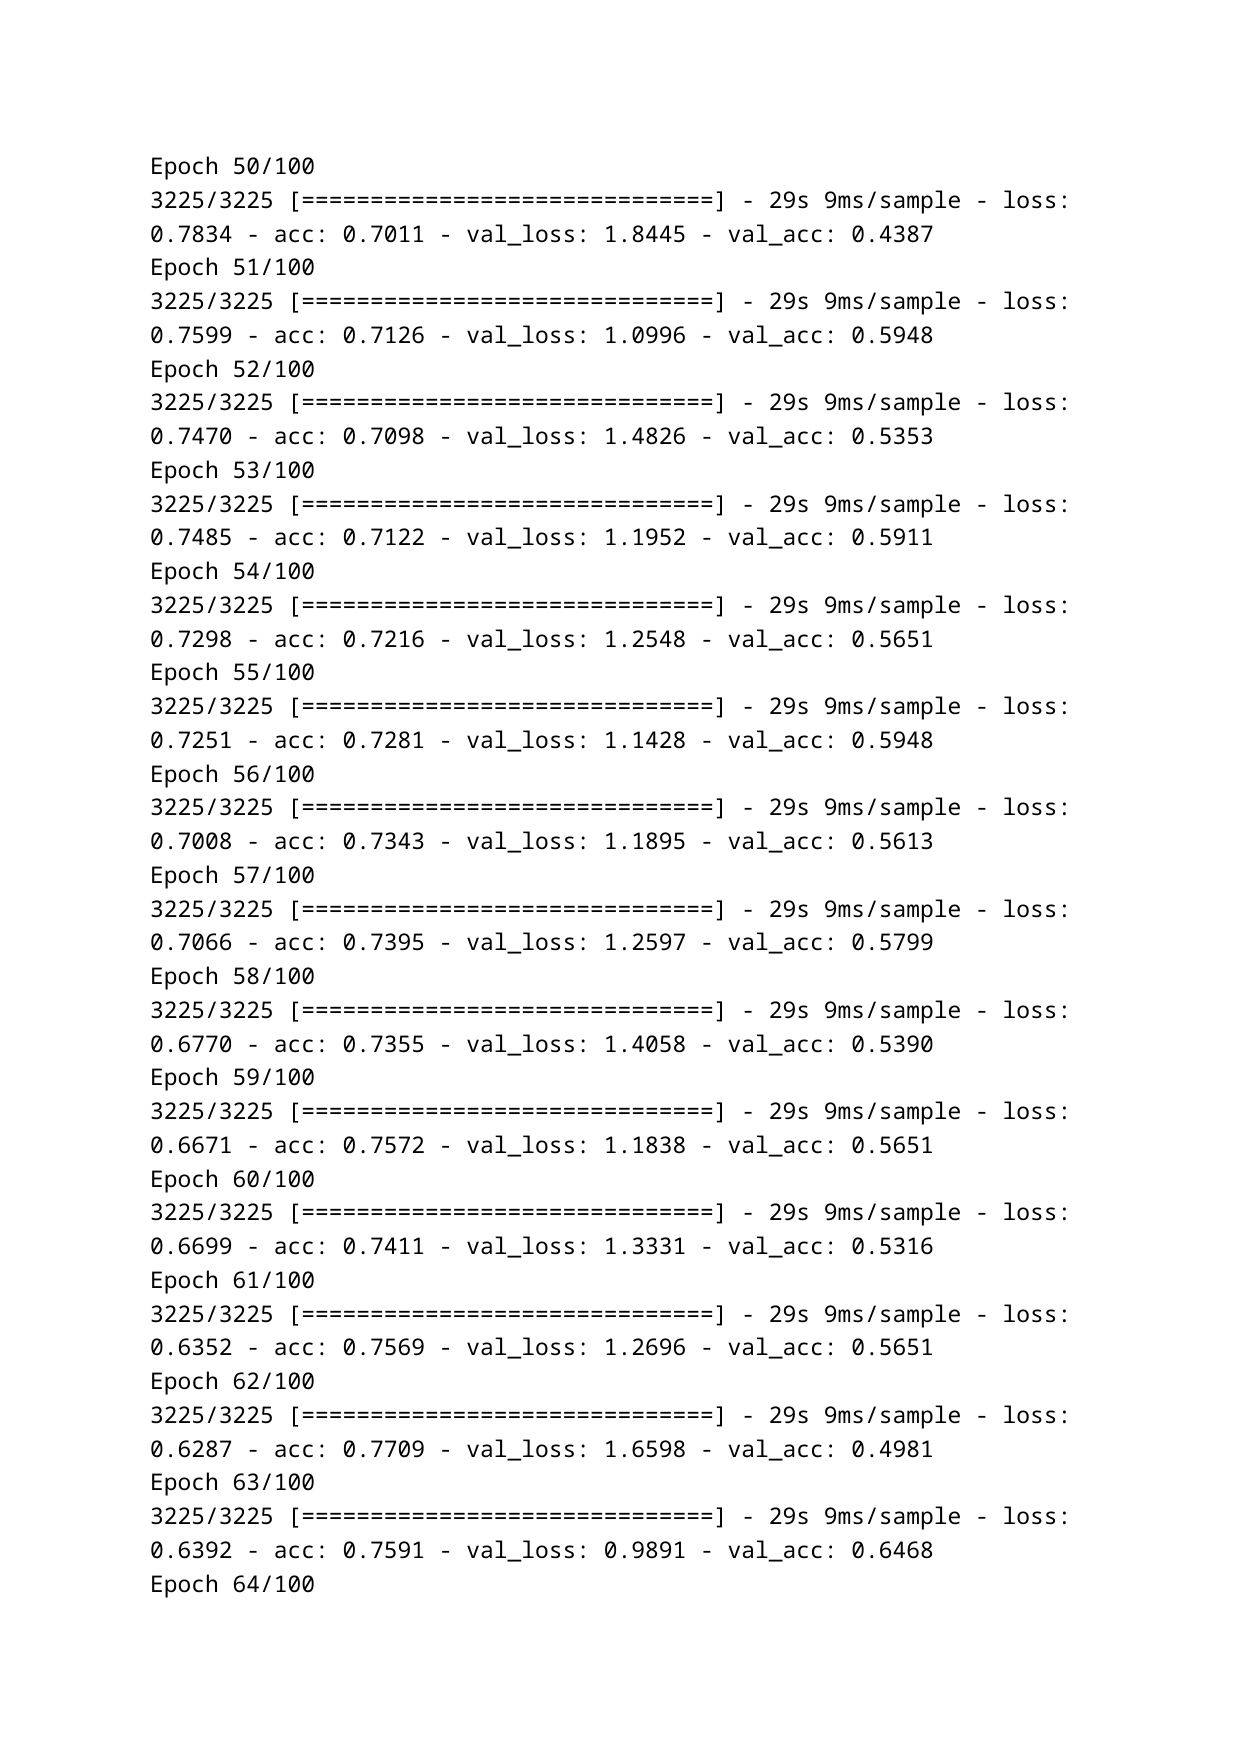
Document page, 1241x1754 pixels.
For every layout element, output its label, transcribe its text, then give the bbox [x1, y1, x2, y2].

text Epoch 50/100 3225/3225 [==============================] - 29s 9ms/sample - loss: 0.7834 - acc: 0.7011 - val_loss: 1.8445 - val_acc: 0.4387 Epoch 51/100 3225/3225 [==============================] - 29s 9ms/sample - loss: 0.7599 - acc: 0.7126 - val_loss: 1.0996 - val_acc: 0.5948 Epoch 52/100 3225/3225 [==============================] - 29s 9ms/sample - loss: 0.7470 - acc: 0.7098 - val_loss: 1.4826 - val_acc: 0.5353 Epoch 53/100 3225/3225 [==============================] - 29s 9ms/sample - loss: 0.7485 - acc: 0.7122 - val_loss: 1.1952 - val_acc: 0.5911 Epoch 54/100 3225/3225 [==============================] - 29s 9ms/sample - loss: 0.7298 - acc: 0.7216 - val_loss: 1.2548 - val_acc: 0.5651 Epoch 55/100 3225/3225 [==============================] - 29s 9ms/sample - loss: 0.7251 - acc: 0.7281 - val_loss: 1.1428 - val_acc: 0.5948 Epoch 56/100 3225/3225 [==============================] - 29s 9ms/sample - loss: 0.7008 - acc: 0.7343 - val_loss: 1.1895 - val_acc: 0.5613 Epoch 57/100 3225/3225 [==============================] - 29s 9ms/sample - loss: 0.7066 - acc: 0.7395 - val_loss: 1.2597 - val_acc: 0.5799 Epoch 58/100 3225/3225 [==============================] - 29s 9ms/sample - loss: 0.6770 - acc: 0.7355 - val_loss: 1.4058 - val_acc: 0.5390 Epoch 59/100 3225/3225 [==============================] - 29s 9ms/sample - loss: 0.6671 - acc: 0.7572 - val_loss: 1.1838 - val_acc: 0.5651 Epoch 60/100 3225/3225 [==============================] - 29s 9ms/sample - loss: 0.6699 - acc: 0.7411 - val_loss: 1.3331 - val_acc: 0.5316 Epoch 61/100 3225/3225 [==============================] - 29s 9ms/sample - loss: 0.6352 - acc: 0.7569 - val_loss: 1.2696 - val_acc: 0.5651 Epoch 62/100 3225/3225 [==============================] - 29s 9ms/sample - loss: 0.6287 - acc: 0.7709 - val_loss: 1.6598 - val_acc: 0.4981 Epoch 63/100 3225/3225 [==============================] - 29s 9ms/sample - loss: 0.6392 - acc: 0.7591 - val_loss: 0.9891 - val_acc: 0.6468 Epoch 64/100 [150, 150, 1090, 1599]
